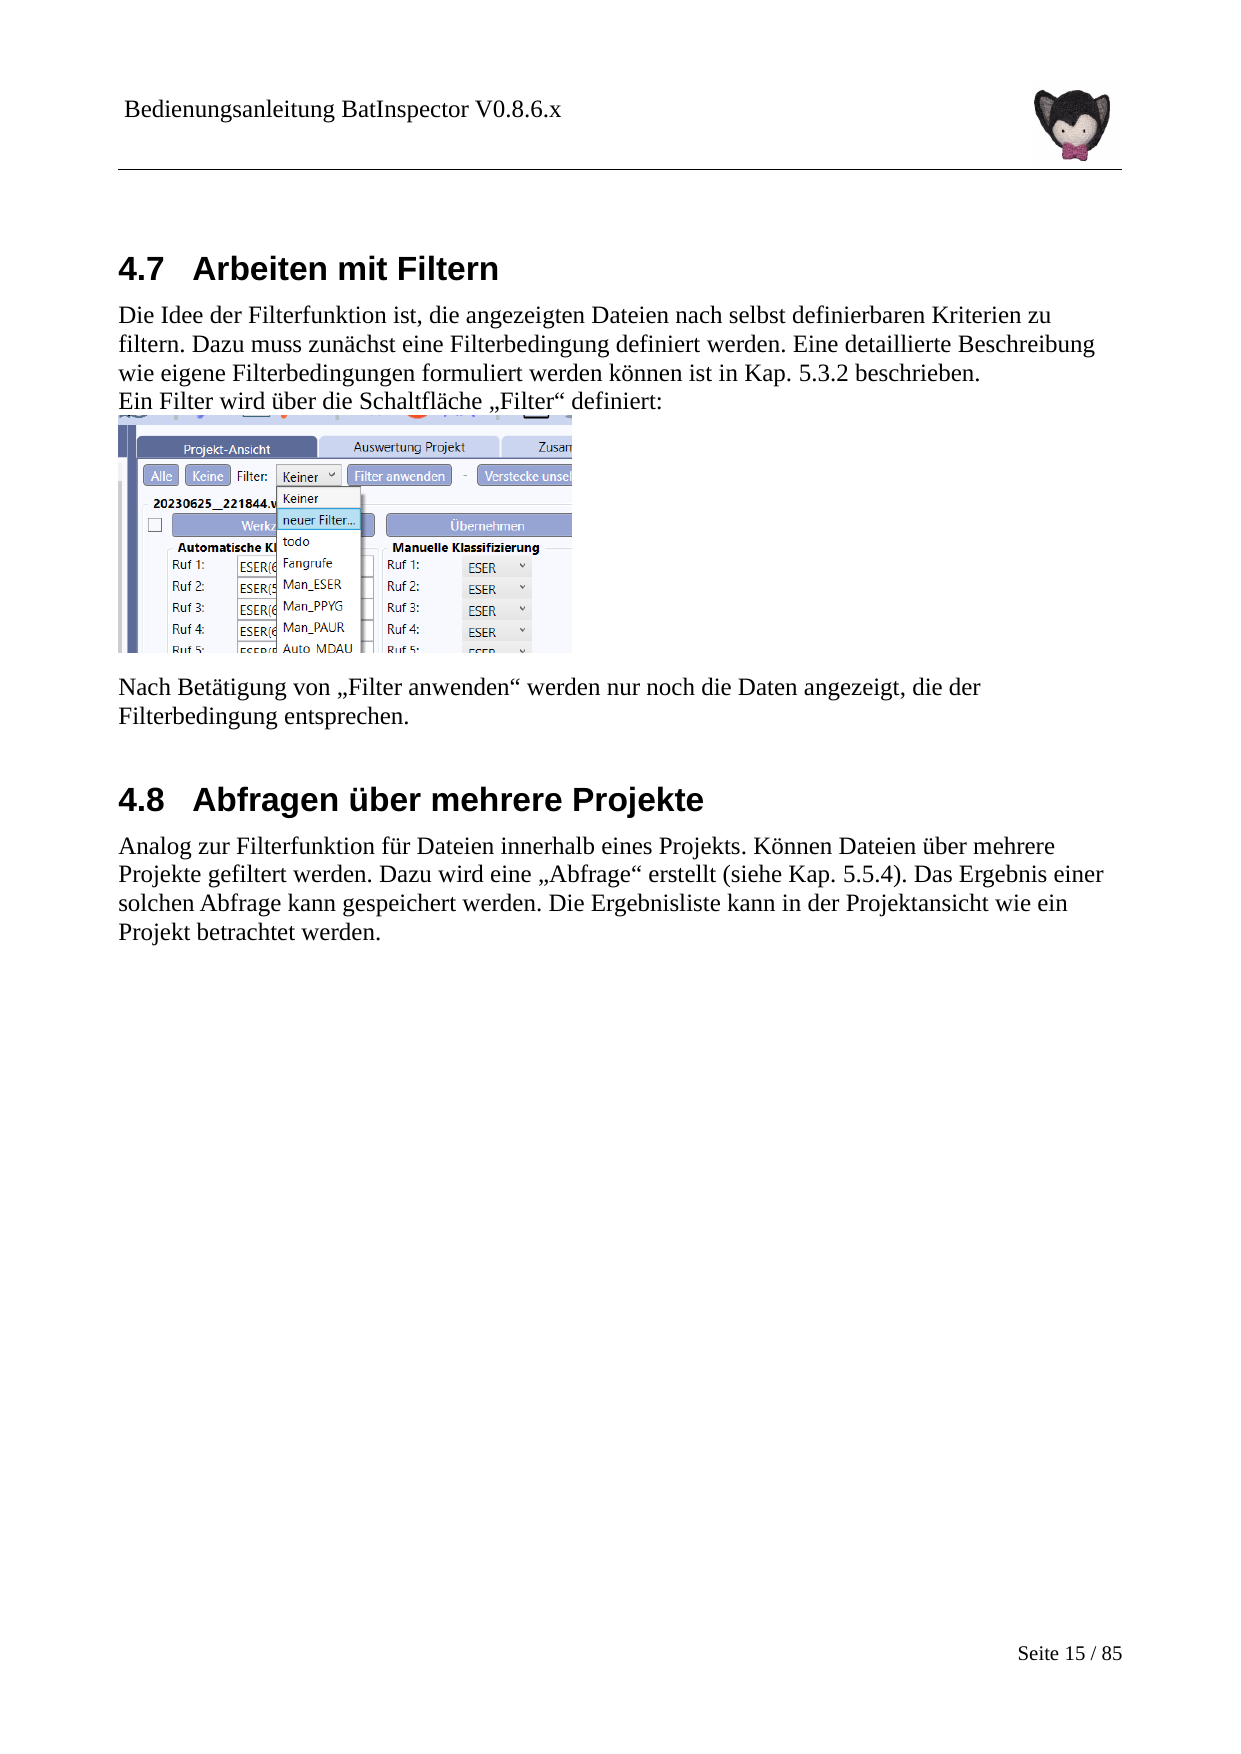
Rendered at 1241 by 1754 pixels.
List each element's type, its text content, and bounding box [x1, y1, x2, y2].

picture [1030, 80, 1119, 169]
picture [118, 415, 572, 653]
subtitle Abfragen über mehrere Projekte [118, 779, 1122, 818]
text Nach Betätigung von „Filter anwenden“ werden nur noch die Daten angezeigt, die der Filterbedingung entsprechen. [118, 672, 1122, 730]
subtitle Arbeiten mit Filtern [118, 249, 1122, 288]
text Analog zur Filterfunktion für Dateien innerhalb eines Projekts. Können Dateien über mehrere Projekte gefiltert werden. Dazu wird eine „Abfrage“ erstellt (siehe Kap. 5.5.4). Das Ergebnis einer solchen Abfrage kann gespeichert werden. Die Ergebnisliste kann in der Projektansicht wie ein Projekt betrachtet werden. [118, 831, 1122, 946]
text Ein Filter wird über die Schaltfläche „Filter“ definiert: [118, 386, 1122, 672]
text Die Idee der Filterfunktion ist, die angezeigten Dateien nach selbst definierbaren Kriterien zu filtern. Dazu muss zunächst eine Filterbedingung definiert werden. Eine detaillierte Beschreibung wie eigene Filterbedingungen formuliert werden können ist in Kap. 5.3.2 beschrieben. [118, 300, 1122, 386]
